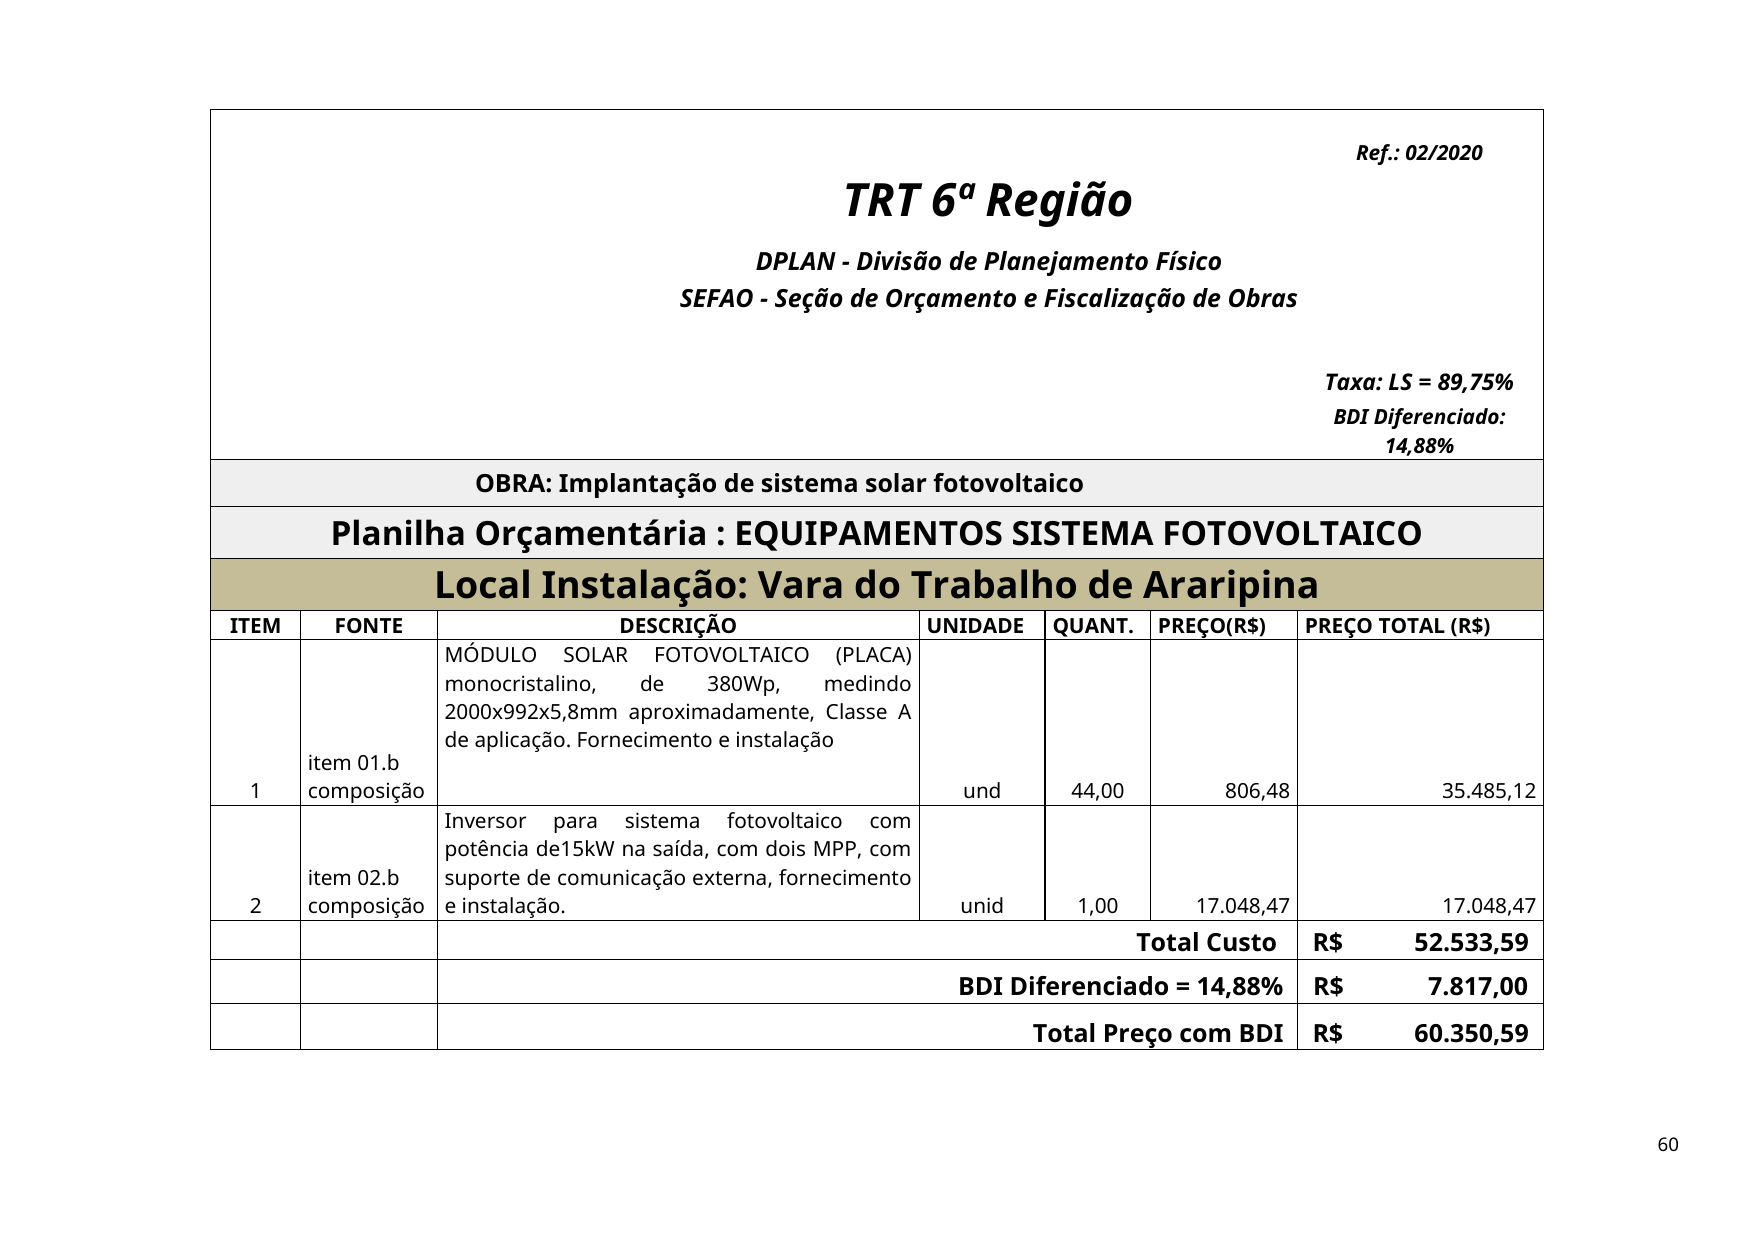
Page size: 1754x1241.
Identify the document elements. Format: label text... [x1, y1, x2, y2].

table_cell 17.048,47 [1298, 806, 1543, 919]
table_cell [211, 205, 300, 242]
table_cell [437, 355, 919, 397]
table_cell [300, 205, 437, 242]
table_cell QUANT. [1046, 611, 1150, 639]
table_cell [300, 280, 437, 317]
table_cell [211, 397, 300, 459]
table_cell [919, 139, 1045, 167]
table_cell [211, 317, 300, 354]
table_cell [211, 139, 300, 167]
table_cell [300, 355, 437, 397]
table_cell DESCRIÇÃO [438, 611, 919, 639]
table_cell PREÇO TOTAL (R$) [1298, 611, 1543, 639]
table_cell [301, 1004, 437, 1049]
table_cell [919, 355, 1045, 397]
table_cell [919, 317, 1045, 354]
table_header [437, 110, 919, 138]
table_cell [1045, 397, 1150, 459]
table_cell [919, 397, 1045, 459]
table_cell [211, 280, 300, 317]
table_cell TRT 6ª Região [437, 167, 1543, 242]
table_cell Total Custo [438, 921, 1297, 959]
table_cell 806,48 [1151, 640, 1297, 805]
table_cell 44,00 [1046, 640, 1150, 805]
table_cell R$ 52.533,59 [1298, 921, 1543, 959]
table_cell 2 [211, 806, 300, 919]
table_cell [300, 397, 437, 459]
table_cell [300, 167, 437, 204]
table_cell [437, 317, 919, 354]
table_cell [1150, 355, 1297, 397]
table_cell [211, 960, 300, 1002]
table_cell [300, 317, 437, 354]
table_cell Total Preço com BDI [438, 1004, 1297, 1049]
table_cell Taxa: LS = 89,75% [1297, 355, 1543, 397]
table_cell R$ 7.817,00 [1298, 960, 1543, 1002]
table_cell Planilha Orçamentária : EQUIPAMENTOS SISTEMA FOTOVOLTAICO [211, 507, 1543, 558]
table_header [919, 110, 1045, 138]
table_cell [211, 242, 300, 279]
table_cell OBRA: Implantação de sistema solar fotovoltaico [211, 460, 1543, 506]
table_cell [437, 139, 919, 167]
table_cell [301, 960, 437, 1002]
table_cell FONTE [301, 611, 437, 639]
table_cell [211, 1004, 300, 1049]
table_cell BDI Diferenciado = 14,88% [438, 960, 1297, 1002]
table_cell 17.048,47 [1151, 806, 1297, 919]
table_cell [1045, 317, 1150, 354]
table_cell R$ 60.350,59 [1298, 1004, 1543, 1049]
table_cell unid [920, 806, 1044, 919]
table_cell BDI Diferenciado: 14,88% [1297, 397, 1543, 459]
table_header [1045, 110, 1150, 138]
table_cell [1150, 397, 1297, 459]
table_cell Ref.: 02/2020 [1297, 139, 1543, 167]
table_cell ITEM [211, 611, 300, 639]
table_cell [211, 167, 300, 204]
table_cell [1045, 355, 1150, 397]
table_cell [1045, 139, 1150, 167]
table_header [211, 110, 300, 138]
table_cell 35.485,12 [1298, 640, 1543, 805]
table_cell 1,00 [1046, 806, 1150, 919]
table_cell Local Instalação: Vara do Trabalho de Araripina [211, 559, 1543, 610]
table_cell [211, 921, 300, 959]
table_cell [437, 397, 919, 459]
table_cell SEFAO - Seção de Orçamento e Fiscalização de Obras [437, 280, 1543, 317]
table_cell item 02.b composição [301, 806, 437, 919]
table_cell PREÇO(R$) [1151, 611, 1297, 639]
table_cell Inversor para sistema fotovoltaico com potência de15kW na saída, com dois MPP, com suporte de comunicação externa, fornecimento e instalação. [438, 806, 919, 919]
table_cell [301, 921, 437, 959]
table_cell MÓDULO SOLAR FOTOVOLTAICO (PLACA) monocristalino, de 380Wp, medindo 2000x992x5,8mm aproximadamente, Classe A de aplicação. Fornecimento e instalação [438, 640, 919, 805]
table_cell [1150, 317, 1297, 354]
table_cell [1150, 139, 1297, 167]
table_header [300, 110, 437, 138]
table_cell 1 [211, 640, 300, 805]
table_cell UNIDADE [920, 611, 1044, 639]
table_cell [211, 355, 300, 397]
table_cell [300, 139, 437, 167]
table_header [1150, 110, 1297, 138]
table_cell [300, 242, 437, 279]
table_header [1297, 110, 1543, 138]
table_cell und [920, 640, 1044, 805]
table_cell [1297, 317, 1543, 354]
table_cell item 01.b composição [301, 640, 437, 805]
table_cell DPLAN - Divisão de Planejamento Físico [437, 242, 1543, 279]
